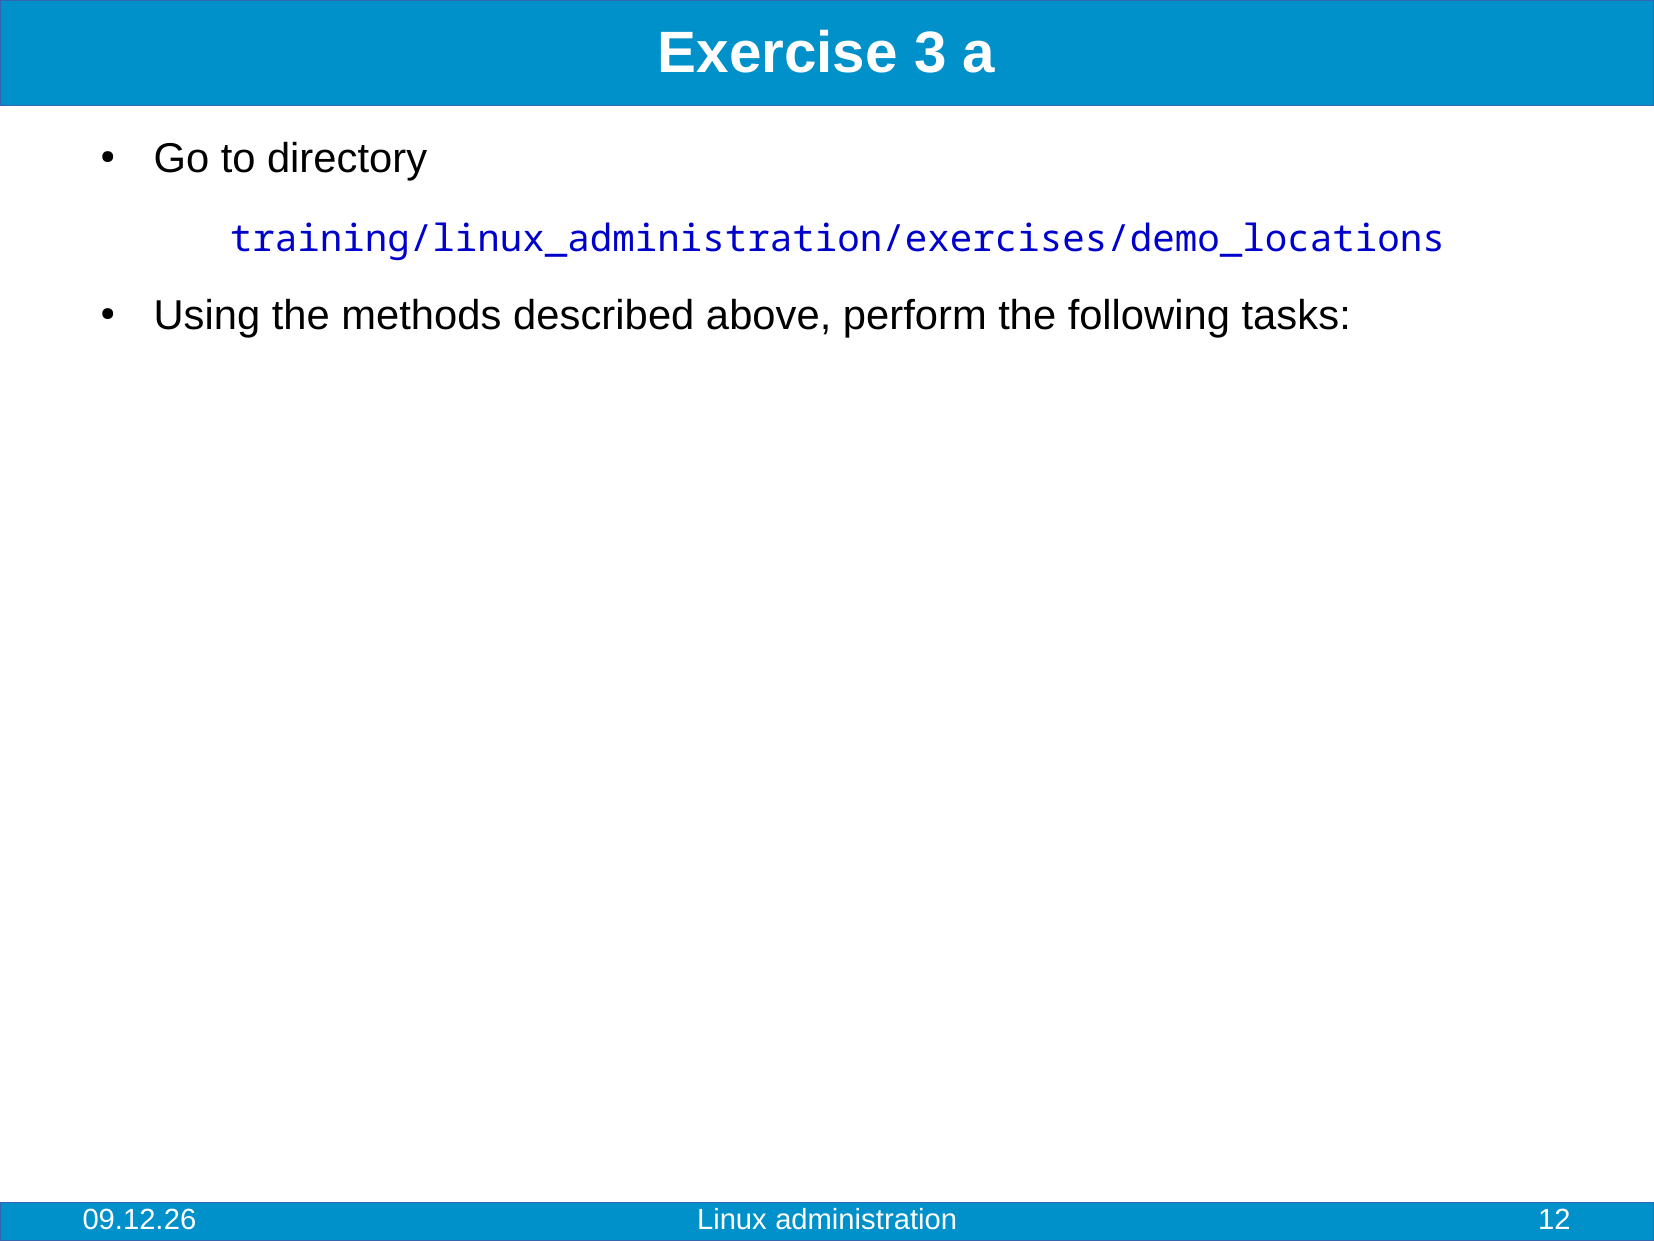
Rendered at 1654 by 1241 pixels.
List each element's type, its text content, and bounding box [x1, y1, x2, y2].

title Exercise 3 a [0, 0, 1654, 106]
list Go to directory training/linux_administration/exercises/demo_locations Using the methods described above, perform the following tasks: [82, 135, 1571, 855]
